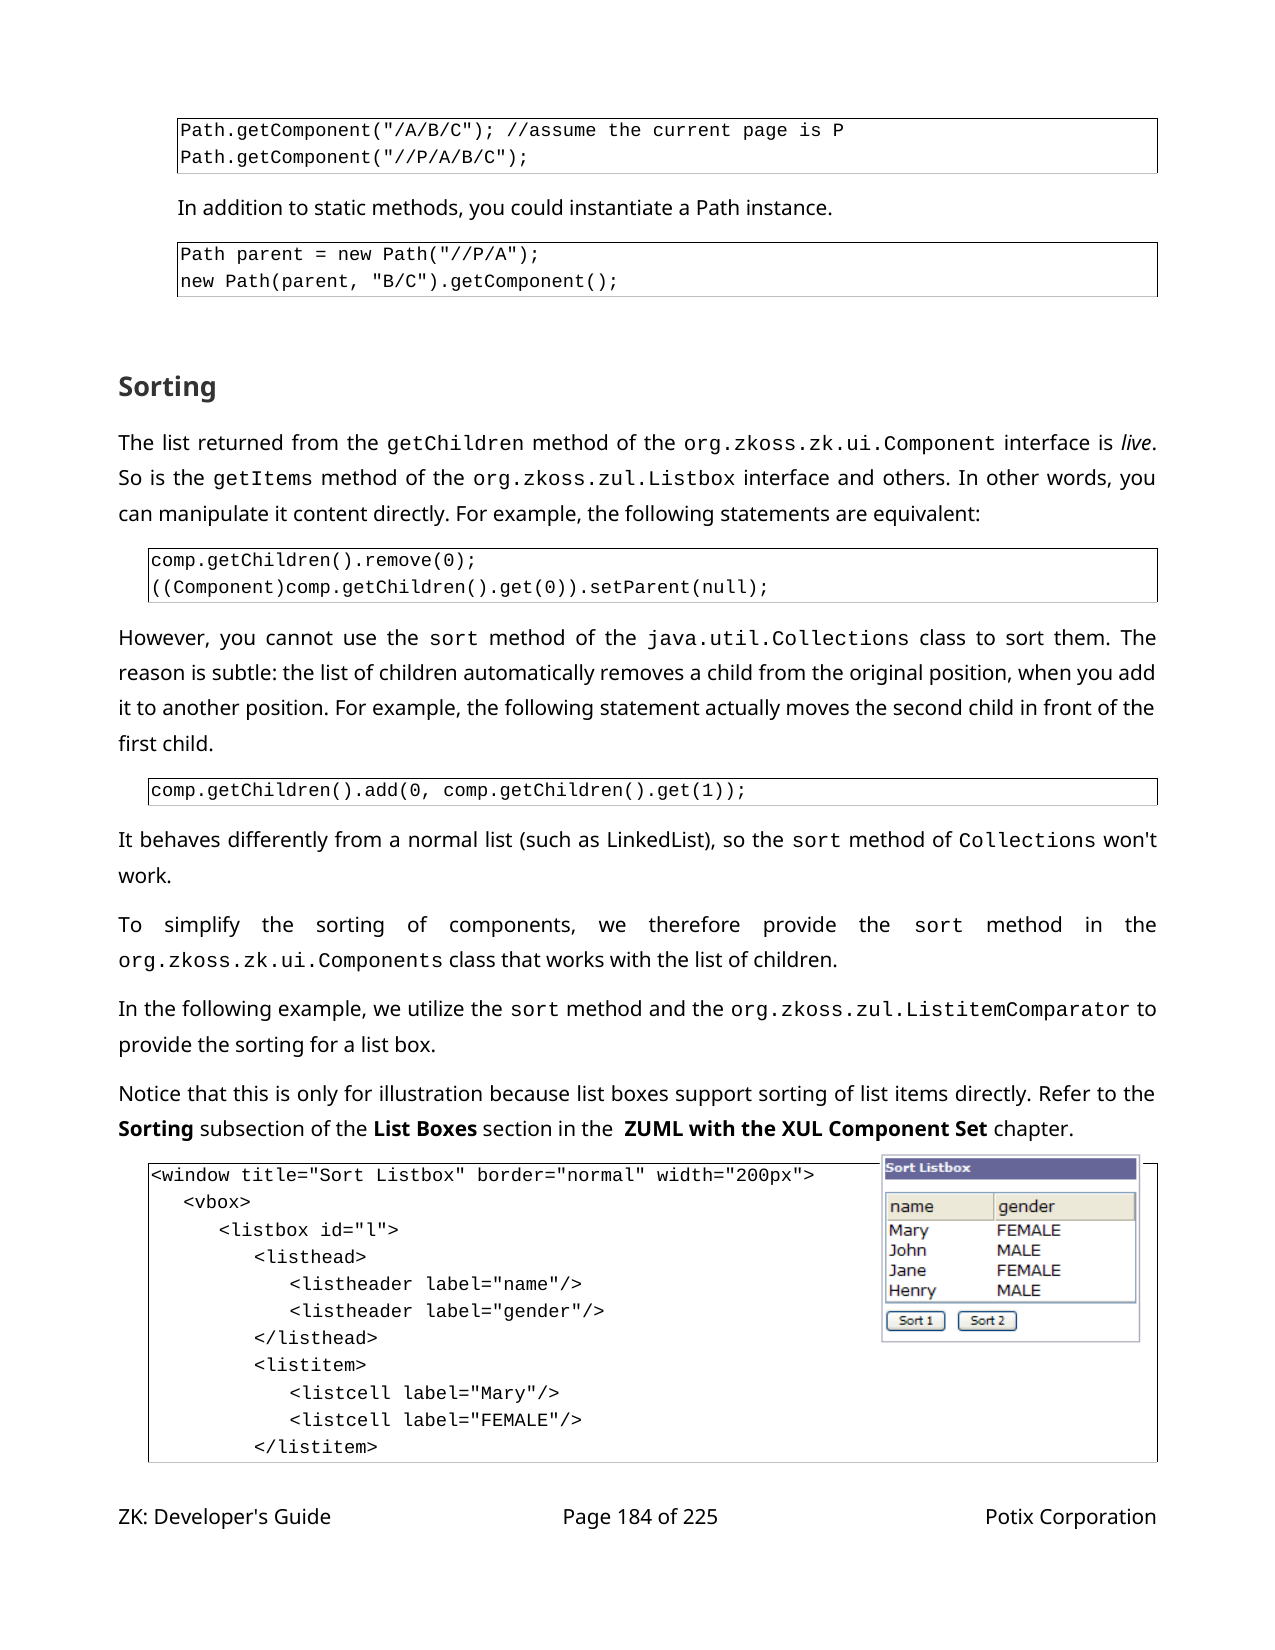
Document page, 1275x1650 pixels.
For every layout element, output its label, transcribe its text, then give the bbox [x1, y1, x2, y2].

text To simplify the sorting of components, we therefore provide the sort method in the org.zkoss.zk.ui.Components class that works with the list of children. [118, 910, 1157, 974]
text <listcell label="Mary"/> [149, 1381, 1157, 1405]
text In addition to static methods, you could instantiate a Path instance. [177, 193, 1157, 221]
text Notice that this is only for illustration because list boxes support sorting of list items directly. Refer to the Sorting subsection of the List Boxes section in the ZUML with the XUL Component Set chapter. [118, 1079, 1157, 1142]
picture [879, 1152, 1144, 1345]
text comp.getChildren().add(0, comp.getChildren().get(1)); [149, 779, 1157, 805]
text <vbox> [149, 1190, 879, 1214]
text [1144, 1244, 1157, 1269]
text Path parent = new Path("//P/A"); [178, 243, 1157, 266]
text In the following example, we utilize the sort method and the org.zkoss.zul.ListitemComparator to provide the sorting for a list box. [118, 994, 1157, 1058]
text Path.getComponent("/A/B/C"); //assume the current page is P [178, 119, 1157, 142]
text </listhead> [149, 1326, 1157, 1350]
text <listheader label="name"/> [149, 1272, 879, 1296]
text [1144, 1217, 1157, 1242]
text <listcell label="FEMALE"/> [149, 1408, 1157, 1432]
text <listbox id="l"> [149, 1217, 879, 1242]
text </listitem> [149, 1435, 1157, 1462]
text The list returned from the getChildren method of the org.zkoss.zk.ui.Component interface is live. So is the getItems method of the org.zkoss.zul.Listbox interface and others. In other words, you can manipulate it content directly. For example, the following statements are equivalent: [118, 428, 1157, 527]
text <window title="Sort Listbox" border="normal" width="200px"> [149, 1164, 879, 1187]
text Path.getComponent("//P/A/B/C"); [178, 145, 1157, 173]
text ((Component)comp.getChildren().get(0)).setParent(null); [149, 575, 1157, 602]
text comp.getChildren().remove(0); [149, 549, 1157, 572]
text <listitem> [149, 1353, 1157, 1378]
text However, you cannot use the sort method of the java.util.Collections class to sort them. The reason is subtle: the list of children automatically removes a child from the original position, when you add it to another position. For example, the following statement actually moves the second child in front of the first child. [118, 623, 1157, 757]
text [1144, 1190, 1157, 1214]
text <listhead> [149, 1244, 879, 1269]
text It behaves differently from a normal list (such as LinkedList), so the sort method of Collections won't work. [118, 826, 1157, 889]
text new Path(parent, "B/C").getComponent(); [178, 269, 1157, 296]
text <listheader label="gender"/> [149, 1299, 879, 1323]
subtitle Sorting [118, 367, 1157, 404]
